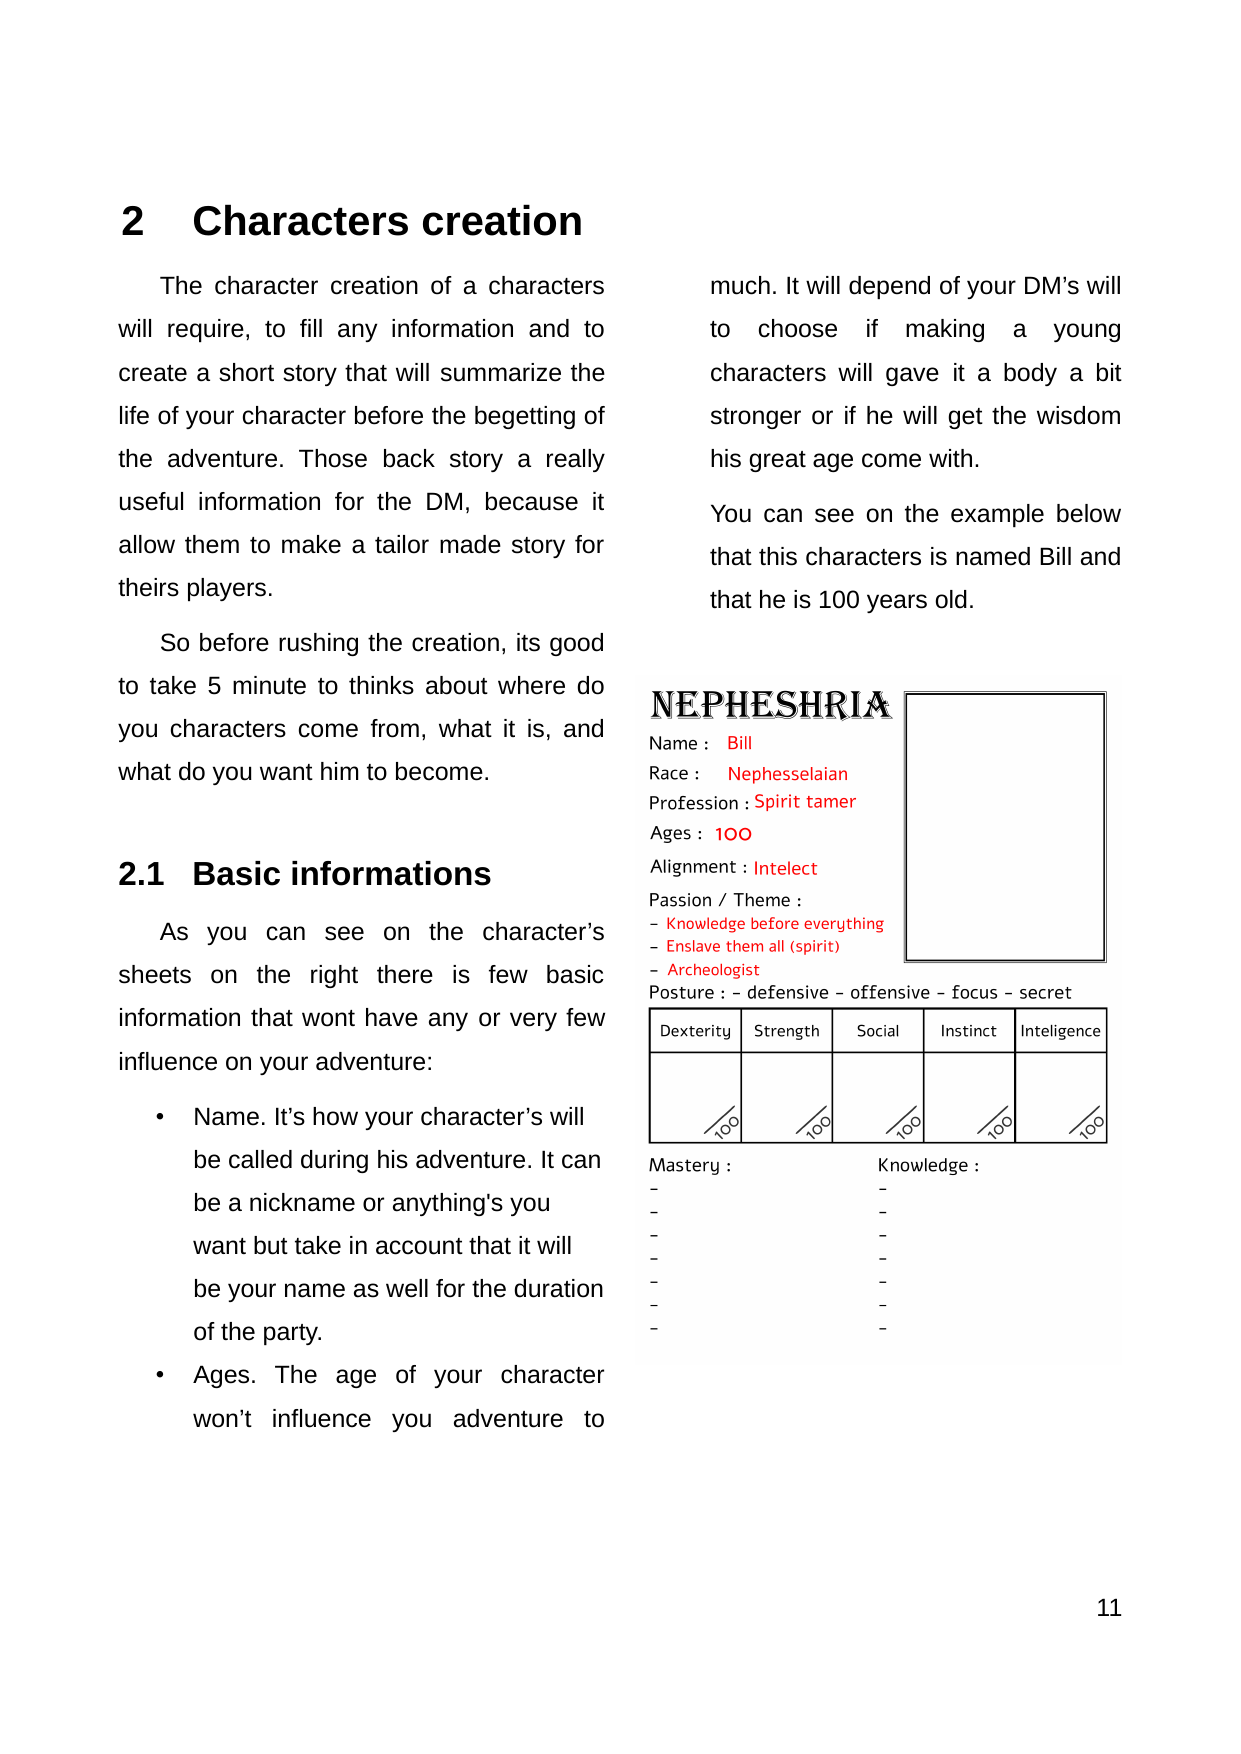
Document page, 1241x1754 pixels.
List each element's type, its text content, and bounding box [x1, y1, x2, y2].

list Ages. The age of your character won’t influence you adventure to [156, 1360, 605, 1432]
text The character creation of a characters will require, to fill any information and to create a short story that will summarize the life of your character before the begetting of the adventure. Those back story a really useful information for the DM, because it allow them to make a tailor made story for theirs players. [118, 271, 605, 602]
picture [634, 675, 1123, 1365]
text So before rushing the creation, its good to take 5 minute to thinks about where do you characters come from, what it is, and what do you want him to become. [118, 628, 605, 786]
list You can see on the example below that this characters is named Bill and that he is 100 years old. [672, 499, 1122, 614]
subtitle Basic informations [118, 854, 605, 892]
list Name. It’s how your character’s will be called during his adventure. It can be a nickname or anything's you want but take in account that it will be your name as well for the duration of the party. [156, 1101, 605, 1346]
subtitle Characters creation [118, 193, 1122, 247]
list much. It will depend of your DM’s will to choose if making a young characters will gave it a body a bit stronger or if he will get the wisdom his great age come with. [672, 271, 1122, 472]
text As you can see on the character’s sheets on the right there is few basic information that wont have any or very few influence on your adventure: [118, 917, 605, 1075]
